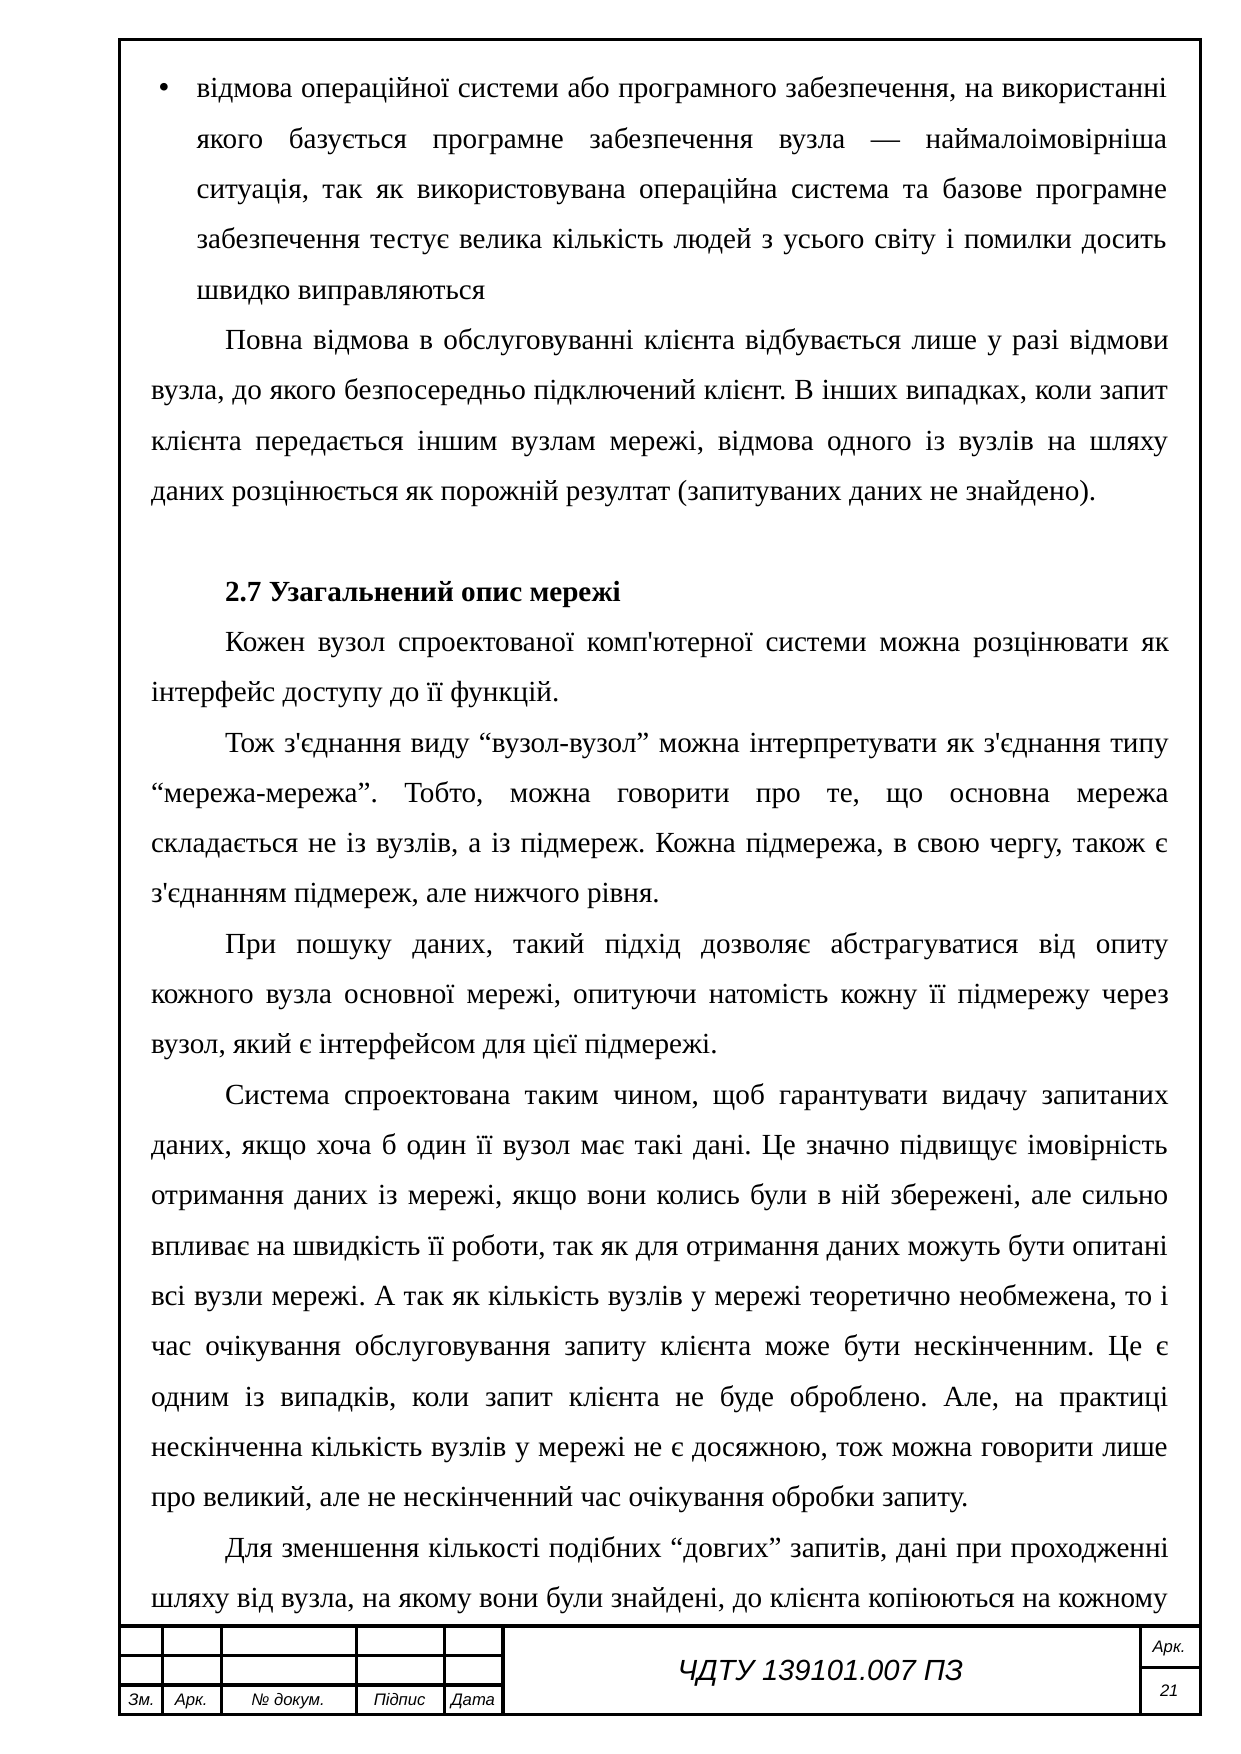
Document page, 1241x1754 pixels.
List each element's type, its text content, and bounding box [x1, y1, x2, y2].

text 2.7 Узагальнений опис мережі [151, 574, 1170, 607]
text При пошуку даних, такий підхід дозволяє абстрагуватися від опиту кожного вузла основної мережі, опитуючи натомість кожну її підмережу через вузол, який є інтерфейсом для цієї підмережі. [151, 926, 1170, 1060]
text Кожен вузол спроектованої комп'ютерної системи можна розцінювати як інтерфейс доступу до її функцій. [151, 624, 1170, 708]
text Повна відмова в обслуговуванні клієнта відбувається лише у разі відмови вузла, до якого безпосередньо підключений клієнт. В інших випадках, коли запит клієнта передається іншим вузлам мережі, відмова одного із вузлів на шляху даних розцінюється як порожній резултат (запитуваних даних не знайдено). [151, 322, 1170, 507]
text Тож з'єднання виду “вузол-вузол” можна інтерпретувати як з'єднання типу “мережа-мережа”. Тобто, можна говорити про те, що основна мережа складається не із вузлів, а із підмереж. Кожна підмережа, в свою чергу, також є з'єднанням підмереж, але нижчого рівня. [151, 725, 1170, 909]
list відмова операційної системи або програмного забезпечення, на використанні якого базується програмне забезпечення вузла — наймалоімовірніша ситуація, так як використовувана операційна система та базове програмне забезпечення тестує велика кількість людей з усього світу і помилки досить швидко виправляються [159, 71, 1168, 305]
text Для зменшення кількості подібних “довгих” запитів, дані при проходженні шляху від вузла, на якому вони були знайдені, до клієнта копіюються на кожному [151, 1530, 1170, 1613]
text Система спроектована таким чином, щоб гарантувати видачу запитаних даних, якщо хоча б один її вузол має такі дані. Це значно підвищує імовірність отримання даних із мережі, якщо вони колись були в ній збережені, але сильно впливає на швидкість її роботи, так як для отримання даних можуть бути опитані всі вузли мережі. А так як кількість вузлів у мережі теоретично необмежена, то і час очікування обслуговування запиту клієнта може бути нескінченним. Це є одним із випадків, коли запит клієнта не буде оброблено. Але, на практиці нескінченна кількість вузлів у мережі не є досяжною, тож можна говорити лише про великий, але не нескінченний час очікування обробки запиту. [151, 1077, 1170, 1513]
